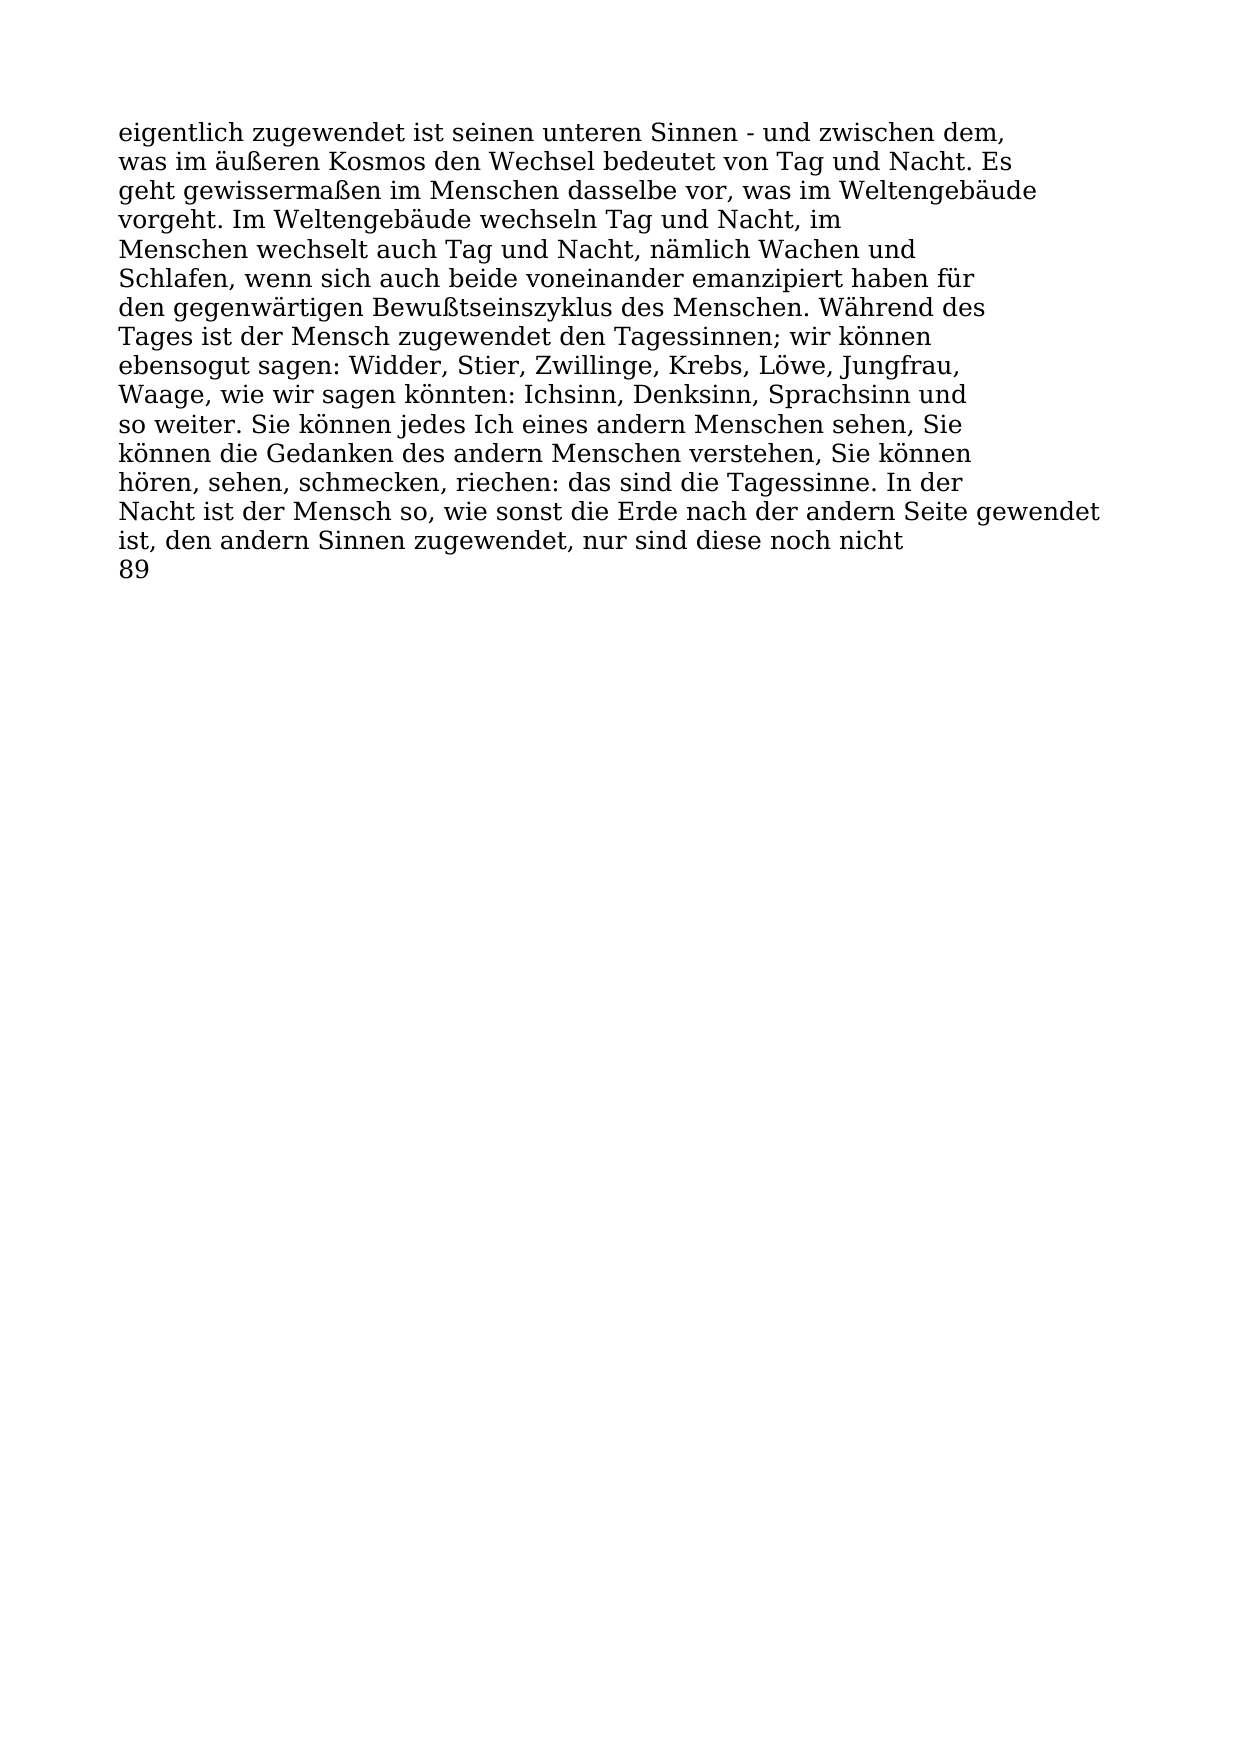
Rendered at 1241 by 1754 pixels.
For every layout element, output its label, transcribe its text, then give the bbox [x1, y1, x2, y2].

text ebensogut sagen: Widder, Stier, Zwillinge, Krebs, Löwe, Jungfrau, [118, 351, 1122, 381]
text hören, sehen, schmecken, riechen: das sind die Tagessinne. In der [118, 468, 1122, 497]
text Waage, wie wir sagen könnten: Ichsinn, Denksinn, Sprachsinn und [118, 381, 1122, 410]
text Nacht ist der Mensch so, wie sonst die Erde nach der andern Seite gewendet ist, den andern Sinnen zugewendet, nur sind diese noch nicht [118, 497, 1122, 556]
text geht gewissermaßen im Menschen dasselbe vor, was im Weltengebäude vorgeht. Im Weltengebäude wechseln Tag und Nacht, im [118, 176, 1122, 235]
text 89 [118, 556, 1122, 585]
text Tages ist der Mensch zugewendet den Tagessinnen; wir können [118, 322, 1122, 351]
text so weiter. Sie können jedes Ich eines andern Menschen sehen, Sie [118, 410, 1122, 439]
text Schlafen, wenn sich auch beide voneinander emanzipiert haben für [118, 264, 1122, 293]
text können die Gedanken des andern Menschen verstehen, Sie können [118, 439, 1122, 468]
text eigentlich zugewendet ist seinen unteren Sinnen - und zwischen dem, [118, 118, 1122, 147]
text den gegenwärtigen Bewußtseinszyklus des Menschen. Während des [118, 293, 1122, 322]
text Menschen wechselt auch Tag und Nacht, nämlich Wachen und [118, 235, 1122, 264]
text was im äußeren Kosmos den Wechsel bedeutet von Tag und Nacht. Es [118, 147, 1122, 176]
